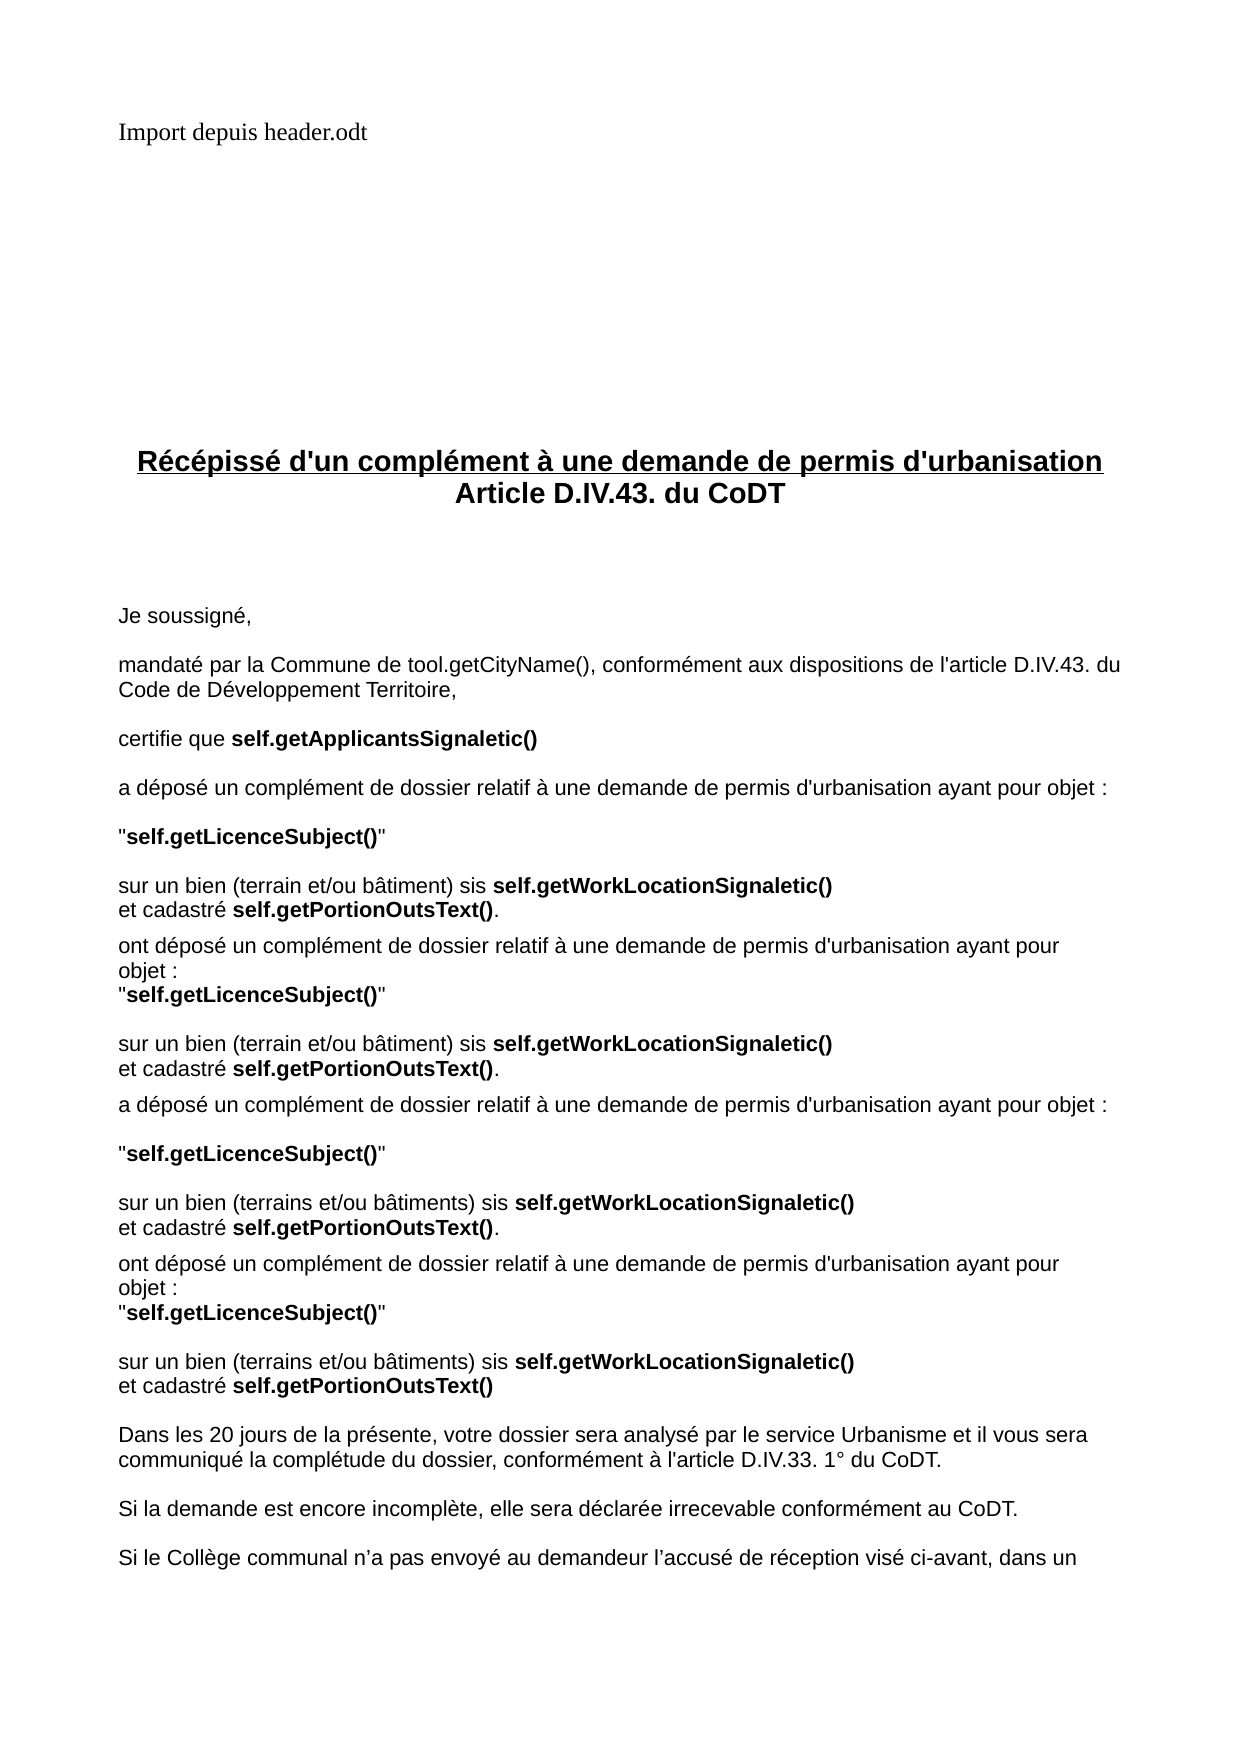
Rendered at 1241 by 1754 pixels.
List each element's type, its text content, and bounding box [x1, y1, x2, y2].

text ont déposé un complément de dossier relatif à une demande de permis d'urbanisation ayant pour objet : "self.getLicenceSubject()" sur un bien (terrains et/ou bâtiments) sis self.getWorkLocationSignaletic() et cadastré self.getPortionOutsText() [118, 1251, 1122, 1398]
text Dans les 20 jours de la présente, votre dossier sera analysé par le service Urbanisme et il vous sera communiqué la complétude du dossier, conformément à l'article D.IV.33. 1° du CoDT. [118, 1423, 1122, 1472]
text Je soussigné, [118, 604, 1122, 628]
text certifie que self.getApplicantsSignaletic() [118, 726, 1122, 751]
text ont déposé un complément de dossier relatif à une demande de permis d'urbanisation ayant pour objet : "self.getLicenceSubject()" sur un bien (terrain et/ou bâtiment) sis self.getWorkLocationSignaletic() et cadastré self.getPortionOutsText(). [118, 934, 1122, 1081]
title Article D.IV.43. du CoDT [118, 477, 1122, 510]
text a déposé un complément de dossier relatif à une demande de permis d'urbanisation ayant pour objet : "self.getLicenceSubject()" sur un bien (terrains et/ou bâtiments) sis self.getWorkLocationSignaletic() et cadastré self.getPortionOutsText(). [118, 1093, 1122, 1239]
text Si le Collège communal n’a pas envoyé au demandeur l’accusé de réception visé ci-avant, dans un [118, 1545, 1122, 1569]
text mandaté par la Commune de tool.getCityName(), conformément aux dispositions de l'article D.IV.43. du Code de Développement Territoire, [118, 653, 1122, 702]
text Import depuis header.odt [118, 118, 539, 146]
text a déposé un complément de dossier relatif à une demande de permis d'urbanisation ayant pour objet : "self.getLicenceSubject()" sur un bien (terrain et/ou bâtiment) sis self.getWorkLocationSignaletic() et cadastré self.getPortionOutsText(). [118, 775, 1122, 922]
text Si la demande est encore incomplète, elle sera déclarée irrecevable conformément au CoDT. [118, 1496, 1122, 1521]
title Récépissé d'un complément à une demande de permis d'urbanisation [118, 444, 1122, 477]
